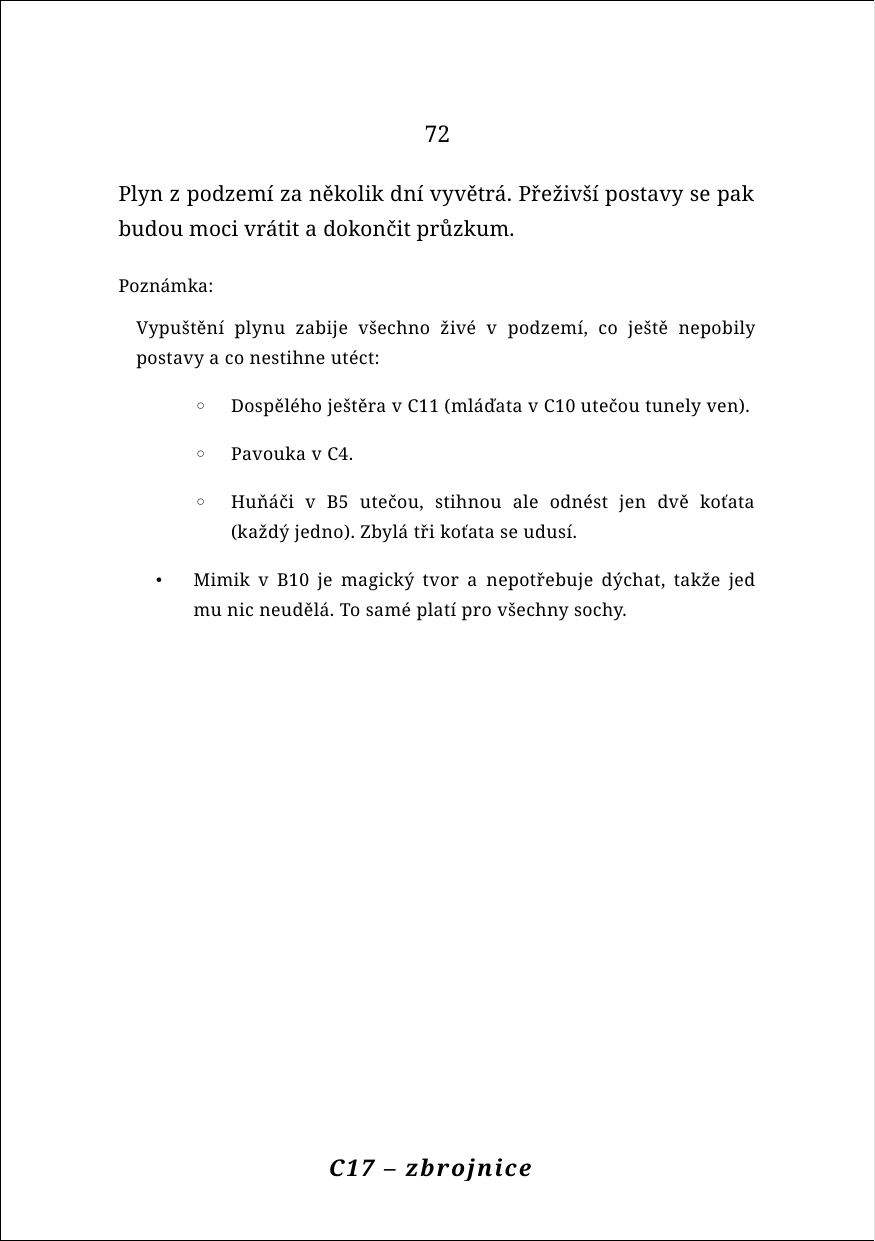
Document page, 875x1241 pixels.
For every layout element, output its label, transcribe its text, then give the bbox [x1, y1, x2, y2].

list Dospělého ještěra v⁠ C11 (mláďata v⁠ C10 utečou tunely ven). [193, 394, 756, 418]
text Vypuštění plynu zabije všechno živé v⁠ podzemí, co ještě nepobily postavy a⁠ co nestihne utéct: [136, 316, 756, 370]
text Plyn z⁠ podzemí za několik dní vyvětrá. Přeživší postavy se pak budou moci vrátit a⁠ dokončit průzkum. [118, 179, 756, 243]
text Poznámka: [118, 274, 756, 298]
list Mimik v⁠ B10 je magický tvor a⁠ nepotřebuje dýchat, takže jed mu nic neudělá. To samé platí pro všechny sochy. [156, 568, 756, 622]
list Pavouka v⁠ C4. [193, 442, 756, 466]
list Huňáči v⁠ B5 utečou, stihnou ale odnést jen dvě koťata (každý jedno). Zbylá tři koťata se udusí. [193, 489, 756, 544]
